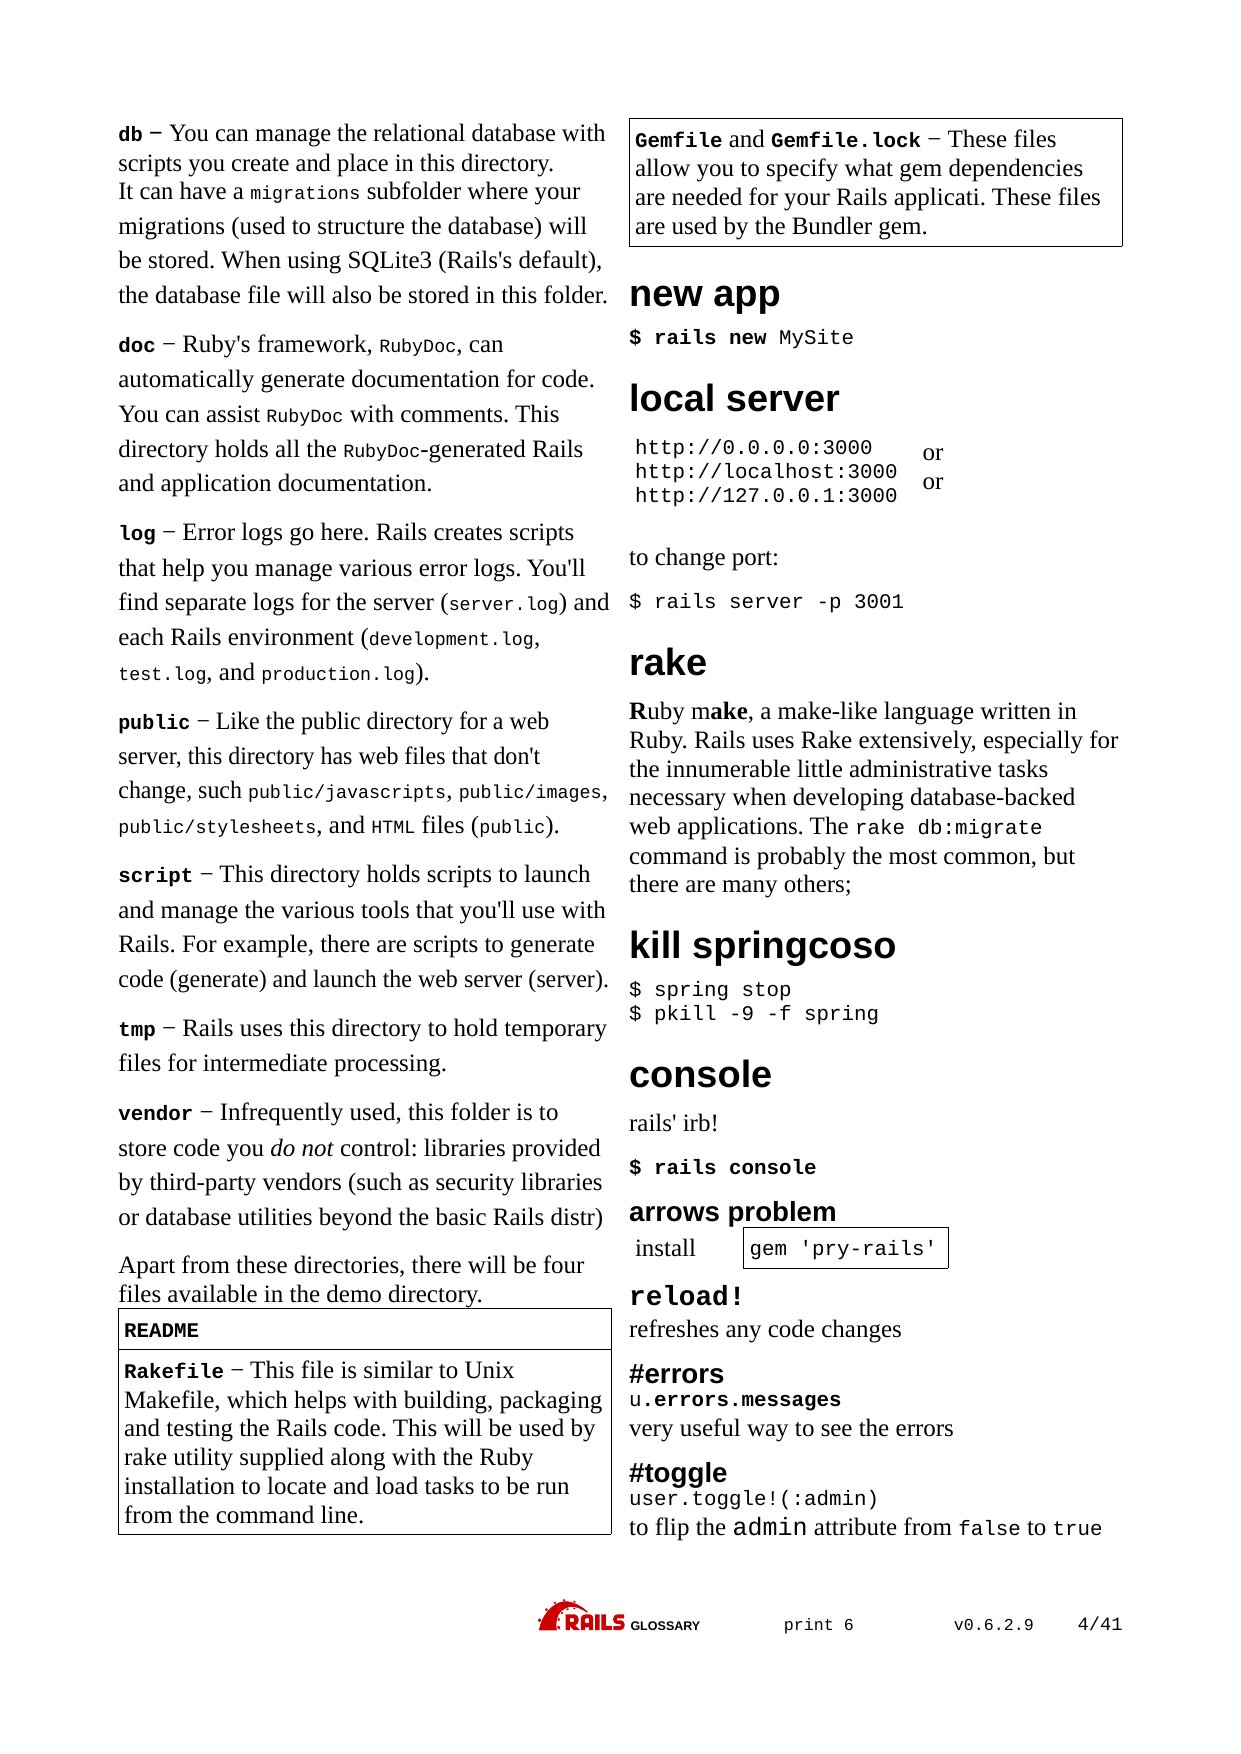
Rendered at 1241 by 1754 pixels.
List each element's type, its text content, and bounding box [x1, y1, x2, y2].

table_header install [629, 1227, 743, 1267]
text $ rails new MySite [629, 327, 1122, 350]
text db − You can manage the relational database with scripts you create and place in this directory. [118, 118, 611, 176]
text Apart from these directories, there will be four files available in the demo directory. [118, 1251, 611, 1308]
table_header gem 'pry-rails' [744, 1228, 948, 1267]
text refreshes any code changes [629, 1314, 1122, 1342]
text It can have a migrations subfolder where your migrations (used to structure the database) will be stored. When using SQLite3 (Rails's default), the database file will also be stored in this folder. [118, 176, 611, 309]
text Ruby make, a make-like language written in Ruby. Rails uses Rake extensively, especially for the innumerable little administrative tasks necessary when developing database-backed web applications. The rake db:migrate command is probably the most common, but there are many others; [629, 696, 1122, 898]
text $ rails console [629, 1157, 1122, 1181]
table_cell Gemfile and Gemfile.lock − These files allow you to specify what gem dependencies are needed for your Rails applicati. These files are used by the Bundler gem. [630, 119, 1122, 246]
text user.toggle!(:admin) [629, 1488, 1122, 1512]
subtitle kill springcoso [629, 923, 1122, 967]
subtitle local server [629, 375, 1122, 419]
text tmp − Rails uses this directory to hold temporary files for intermediate processing. [118, 1013, 611, 1077]
text u.errors.messages [629, 1389, 1122, 1413]
text to change port: [629, 542, 1122, 571]
subtitle new app [629, 271, 1122, 314]
table_cell Rakefile − This file is similar to Unix Makefile, which helps with building, packaging and testing the Rails code. This will be used by rake utility supplied along with the Ruby installation to locate and load tasks to be run from the command line. [119, 1350, 611, 1534]
text log − Error logs go here. Rails creates scripts that help you manage various error logs. You'll find separate logs for the server (server.log) and each Rails environment (development.log, test.log, and production.log). [118, 517, 611, 686]
text script − This directory holds scripts to launch and manage the various tools that you'll use with Rails. For example, there are scripts to generate code (generate) and launch the web server (server). [118, 859, 611, 993]
subtitle #errors [629, 1357, 1122, 1389]
text rails' irb! [629, 1108, 1122, 1137]
subtitle reload! [629, 1282, 1122, 1314]
subtitle arrows problem [629, 1195, 1122, 1227]
subtitle rake [629, 640, 1122, 684]
subtitle #toggle [629, 1456, 1122, 1488]
text $ spring stop [629, 979, 1122, 1003]
text very useful way to see the errors [629, 1413, 1122, 1442]
table_header README [119, 1309, 611, 1349]
text $ rails server -p 3001 [629, 591, 1122, 615]
text $ pkill -9 -f spring [629, 1003, 1122, 1027]
subtitle console [629, 1052, 1122, 1095]
text to flip the admin attribute from false to true [629, 1512, 1122, 1543]
text doc − Ruby's framework, RubyDoc, can automatically generate documentation for code. You can assist RubyDoc with comments. This directory holds all the RubyDoc-generated Rails and application documentation. [118, 329, 611, 497]
text vendor − Infrequently used, this folder is to store code you do not control: libraries provided by third-party vendors (such as security libraries or database utilities beyond the basic Rails distr) [118, 1097, 611, 1230]
table_header or or [916, 432, 1122, 514]
table_header http://0.0.0.0:3000 http://localhost:3000 http://127.0.0.1:3000 [629, 432, 916, 514]
text public − Like the public directory for a web server, this directory has web files that don't change, such public/javascripts, public/images, public/stylesheets, and HTML files (public). [118, 706, 611, 839]
